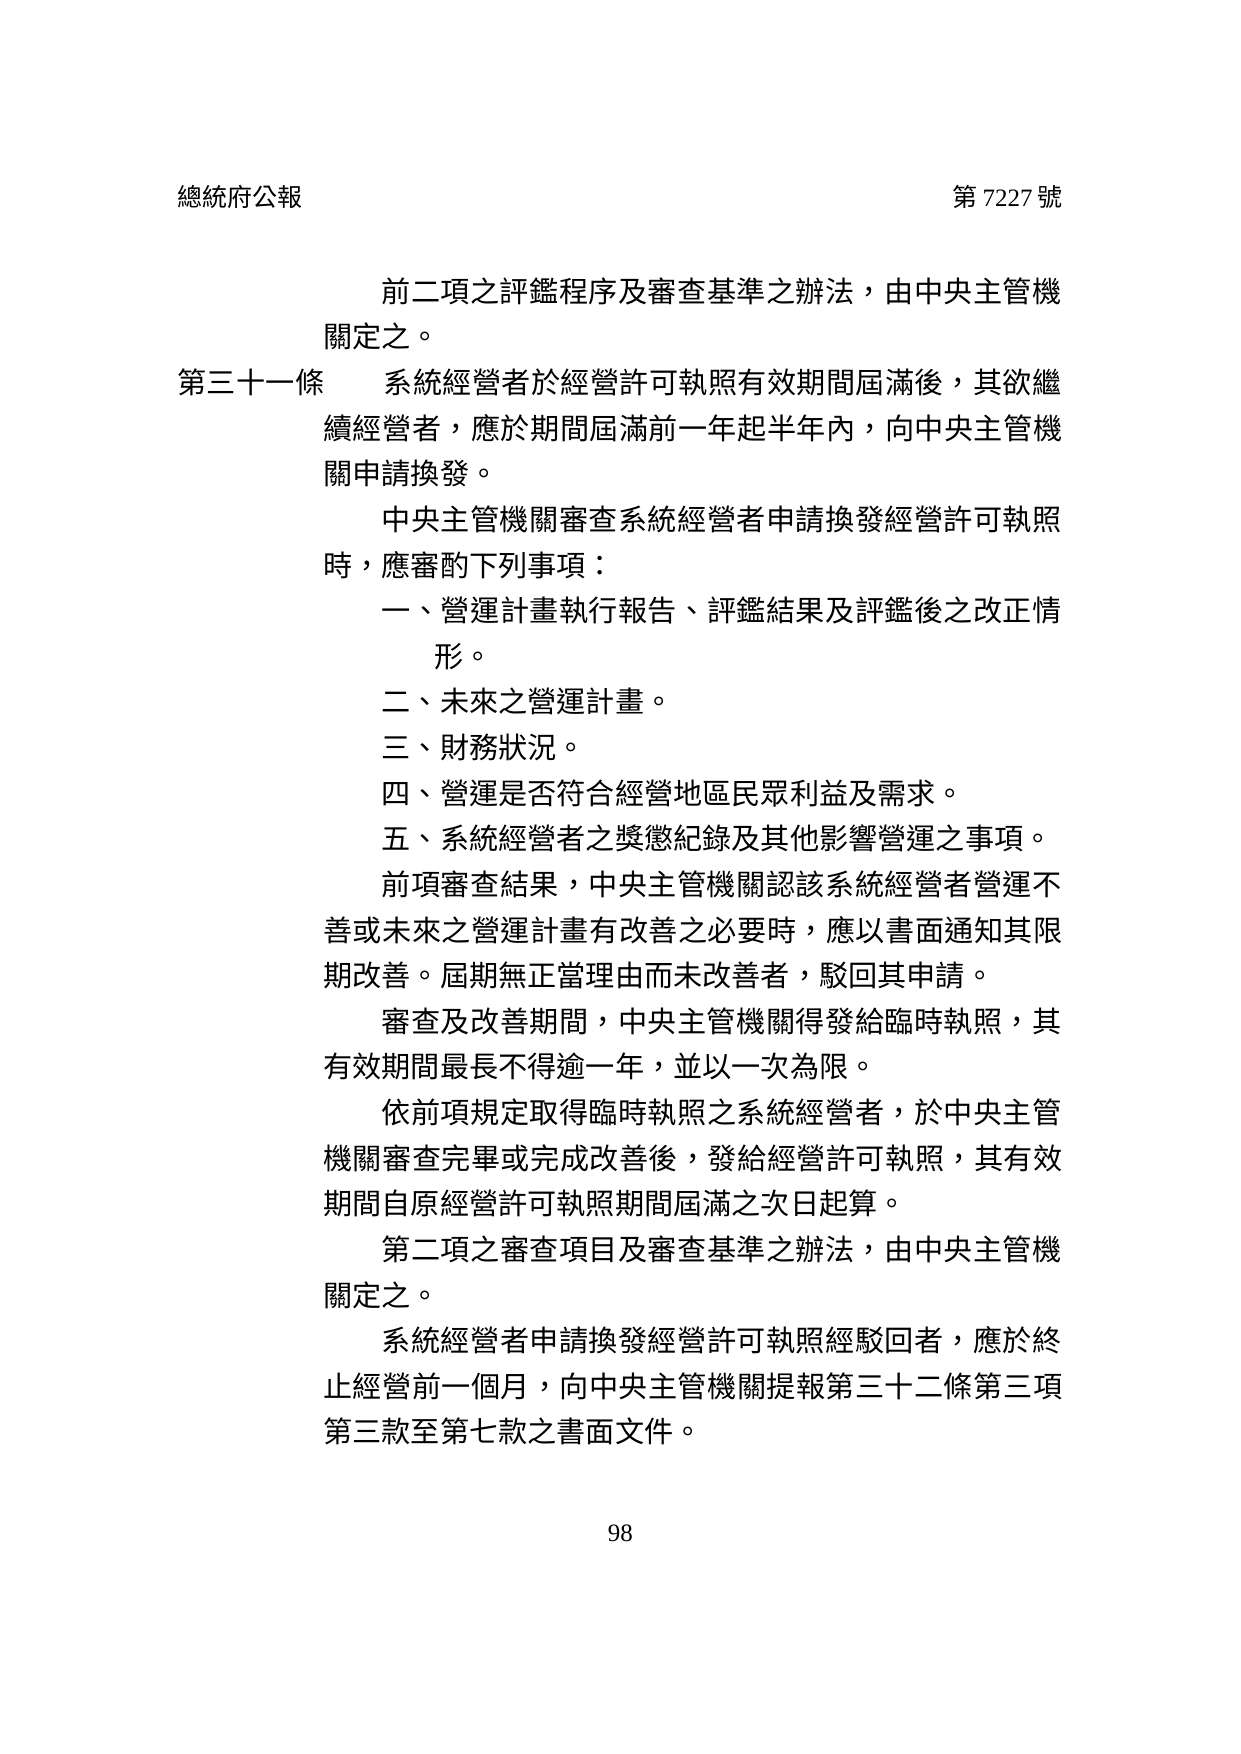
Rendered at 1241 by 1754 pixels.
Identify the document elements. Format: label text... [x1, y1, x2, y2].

text 第三十一條 系統經營者於經營許可執照有效期間屆滿後，其欲繼續經營者，應於期間屆滿前一年起半年內，向中央主管機關申請換發。 [177, 357, 1063, 494]
text 五、系統經營者之獎懲紀錄及其他影響營運之事項。 [381, 813, 1063, 859]
text 第二項之審查項目及審查基準之辦法，由中央主管機關定之。 [323, 1224, 1063, 1315]
text 三、財務狀況。 [381, 722, 1063, 768]
text 二、未來之營運計畫。 [381, 676, 1063, 722]
text 前二項之評鑑程序及審查基準之辦法，由中央主管機關定之。 [323, 266, 1063, 357]
text 依前項規定取得臨時執照之系統經營者，於中央主管機關審查完畢或完成改善後，發給經營許可執照，其有效期間自原經營許可執照期間屆滿之次日起算。 [323, 1087, 1063, 1224]
text 四、營運是否符合經營地區民眾利益及需求。 [381, 768, 1063, 813]
text 中央主管機關審查系統經營者申請換發經營許可執照時，應審酌下列事項： [323, 494, 1063, 585]
text 審查及改善期間，中央主管機關得發給臨時執照，其有效期間最長不得逾一年，並以一次為限。 [323, 996, 1063, 1087]
text 一、營運計畫執行報告、評鑑結果及評鑑後之改正情形。 [381, 585, 1063, 676]
text 前項審查結果，中央主管機關認該系統經營者營運不善或未來之營運計畫有改善之必要時，應以書面通知其限期改善。屆期無正當理由而未改善者，駁回其申請。 [323, 859, 1063, 996]
text 系統經營者申請換發經營許可執照經駁回者，應於終止經營前一個月，向中央主管機關提報第三十二條第三項第三款至第七款之書面文件。 [323, 1315, 1063, 1452]
